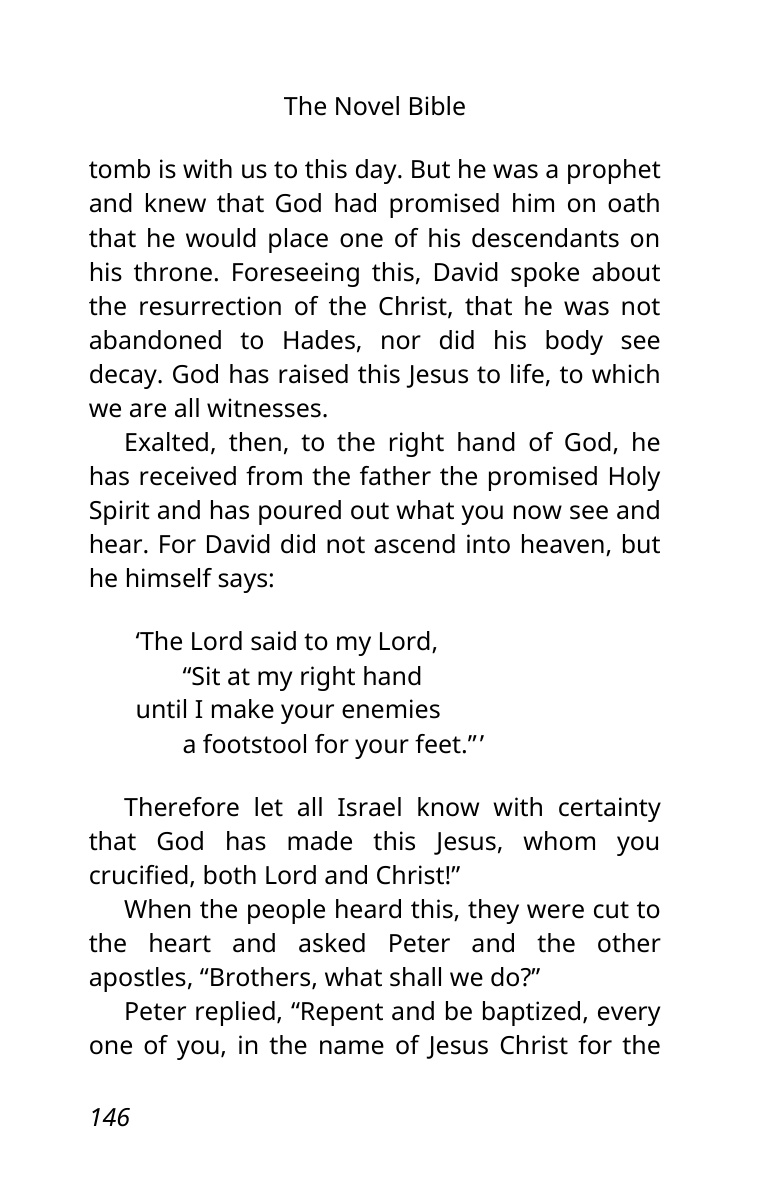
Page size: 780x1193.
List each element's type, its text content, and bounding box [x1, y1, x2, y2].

text Peter replied, “Repent and be baptized, every one of you, in the name of Jesus Christ for the [88, 994, 661, 1062]
text ‘The Lord said to my Lord, [135, 624, 614, 658]
text a footstool for your feet.” ’ [182, 726, 661, 760]
text Therefore let all Israel know with certainty that God has made this Jesus, whom you crucified, both Lord and Christ!” [88, 789, 661, 892]
text until I make your enemies [135, 692, 661, 726]
text tomb is with us to this day. But he was a prophet and knew that God had promised him on oath that he would place one of his descendants on his throne. Foreseeing this, David spoke about the resurrection of the Christ, that he was not abandoned to Hades, nor did his body see decay. God has raised this Jesus to life, to which we are all witnesses. [88, 152, 661, 424]
text Exalted, then, to the right hand of God, he has received from the father the promised Holy Spirit and has poured out what you now see and hear. For David did not ascend into heaven, but he himself says: [88, 424, 661, 595]
text When the people heard this, they were cut to the heart and asked Peter and the other apostles, “Brothers, what shall we do?” [88, 892, 661, 994]
text “Sit at my right hand [182, 658, 661, 692]
